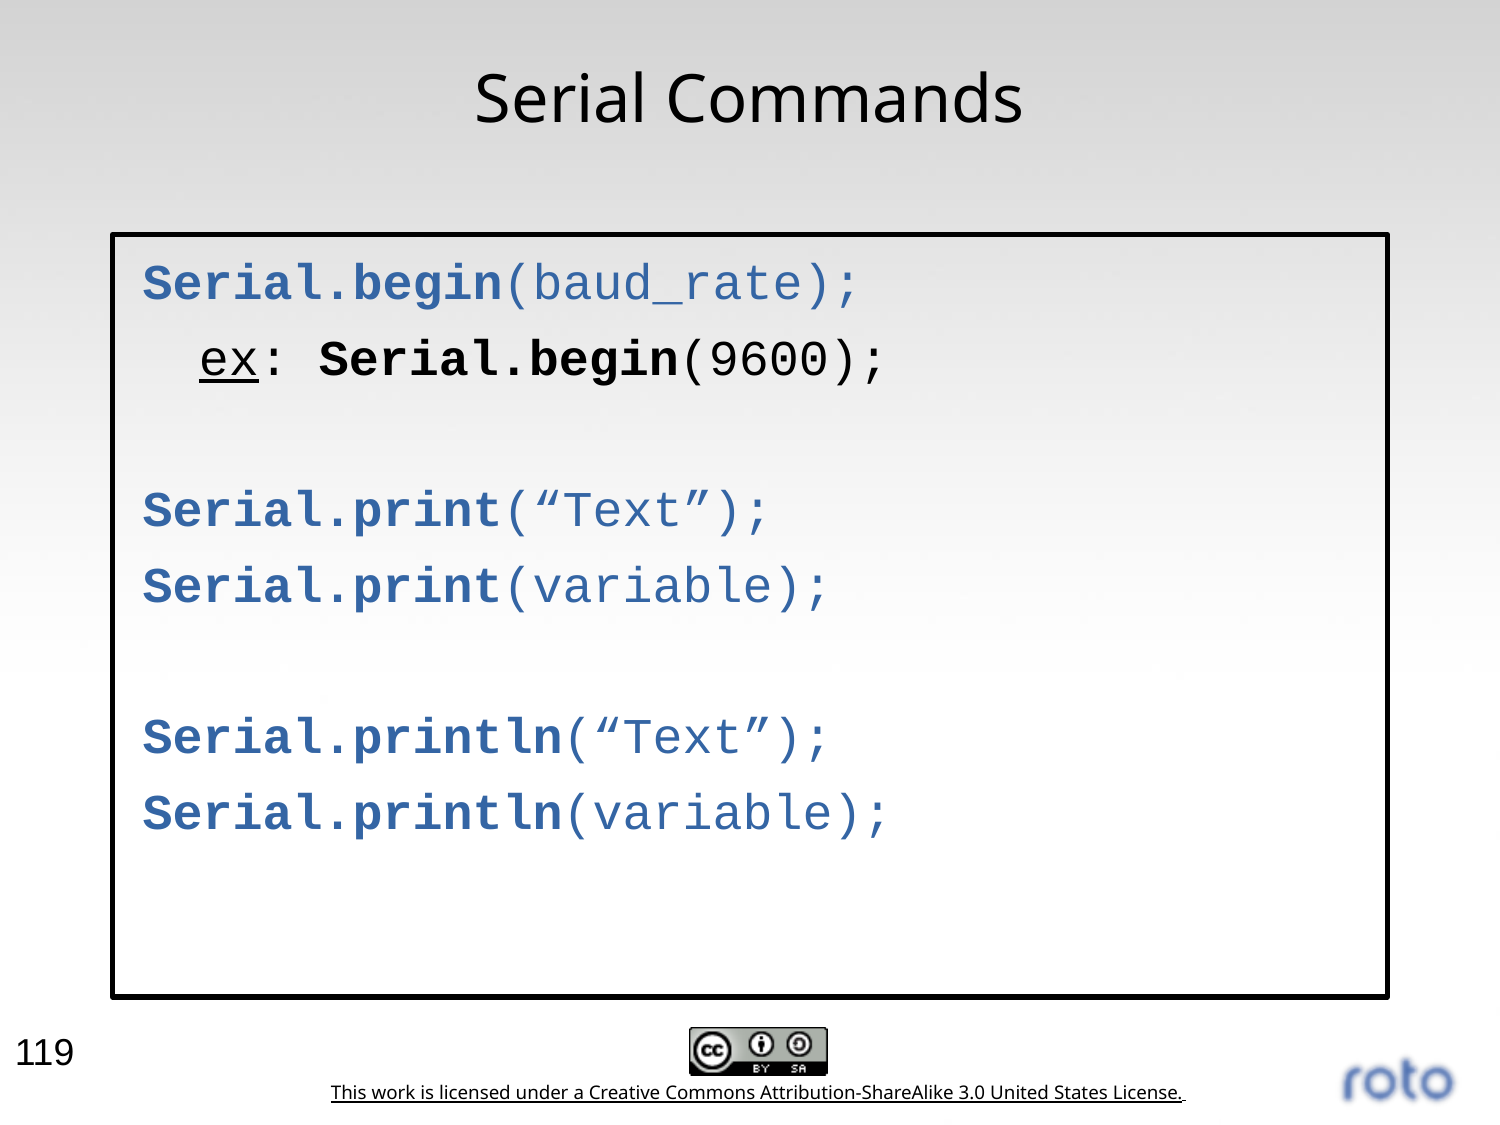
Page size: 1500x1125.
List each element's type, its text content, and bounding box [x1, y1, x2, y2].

title Serial Commands [112, 2, 1388, 190]
list Serial.begin(baud_rate); ex: Serial.begin(9600); Serial.print(“Text”); Serial.print(variable); Serial.println(“Text”); Serial.println(variable); [112, 234, 1388, 998]
picture [0, 0, 1500, 1125]
